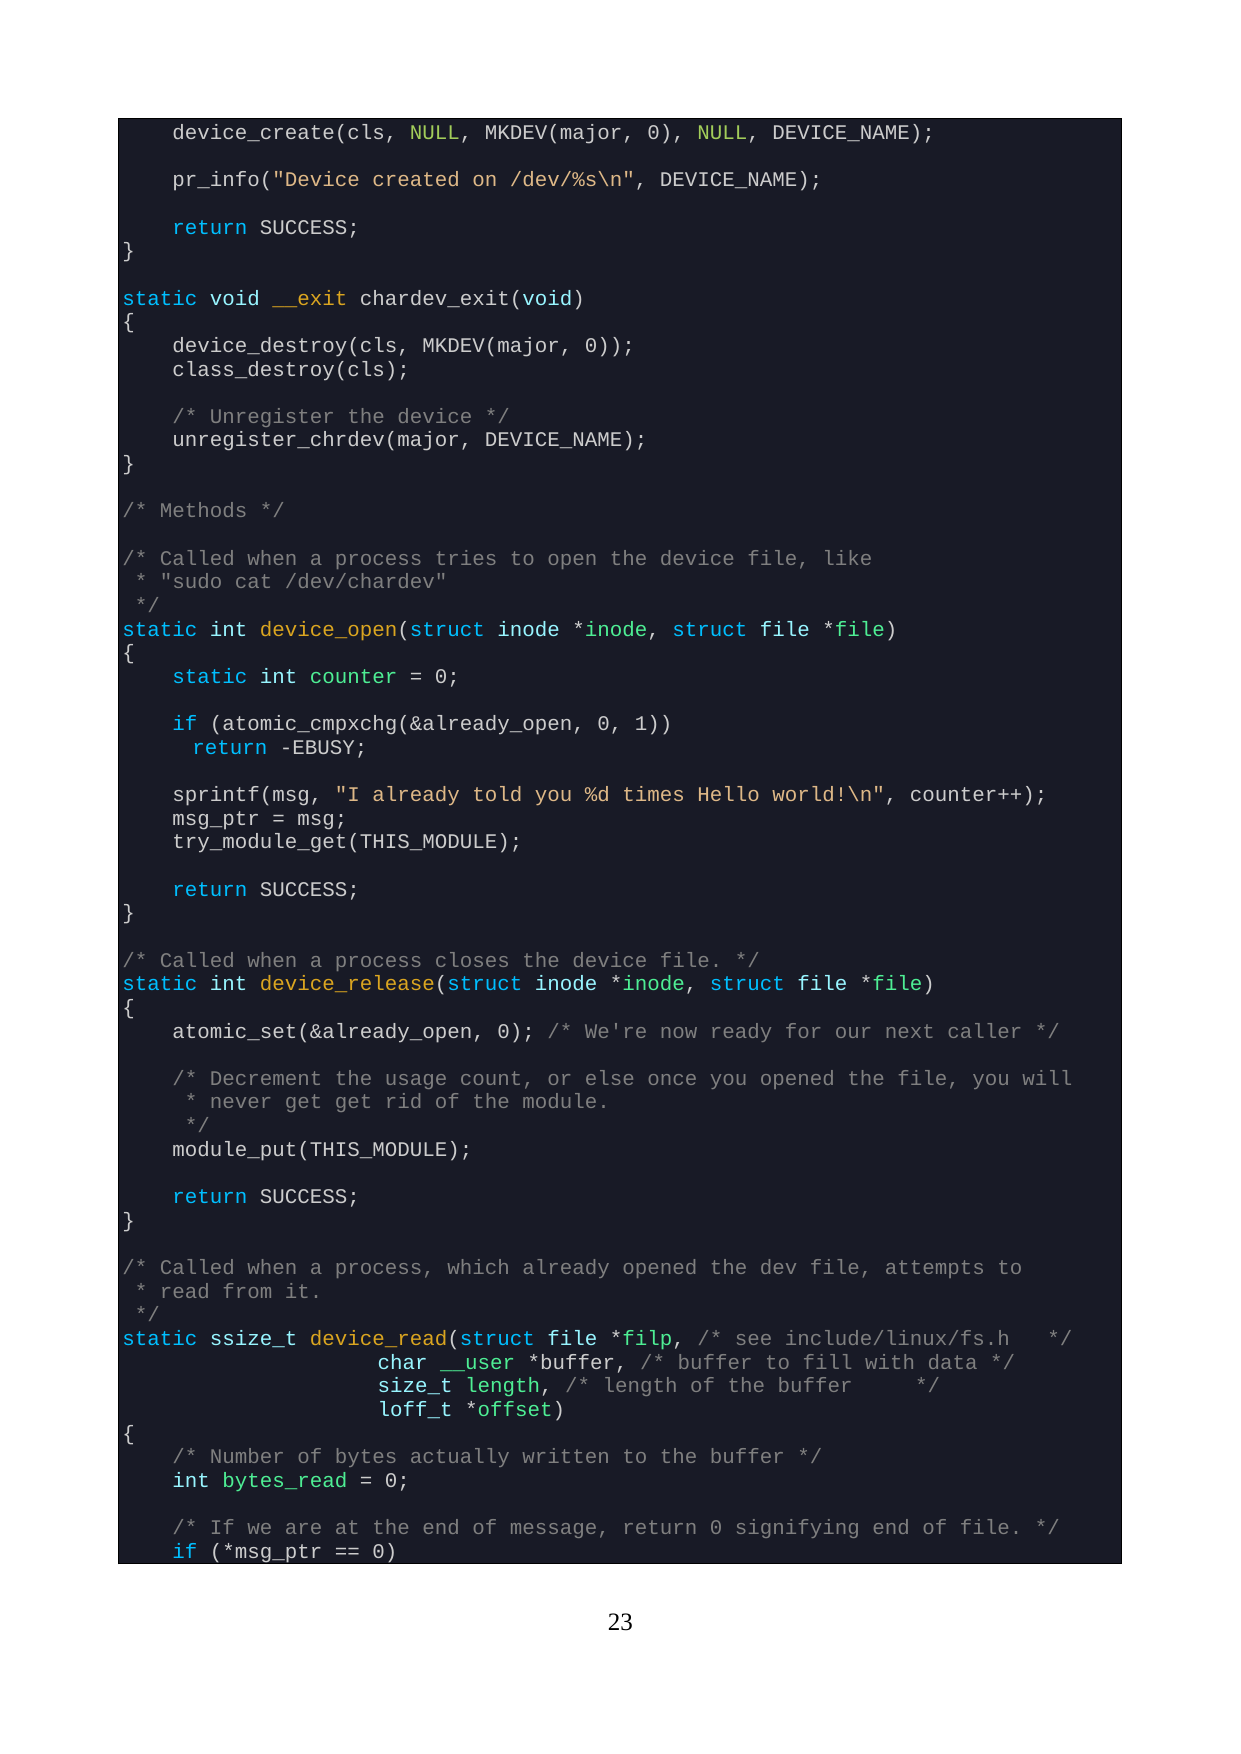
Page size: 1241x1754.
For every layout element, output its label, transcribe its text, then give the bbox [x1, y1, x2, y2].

text int bytes_read = 0; [119, 1466, 1121, 1489]
text { [119, 1419, 1121, 1442]
text try_module_get(THIS_MODULE); [119, 827, 1121, 851]
text loff_t *offset) [119, 1395, 1121, 1419]
text if (atomic_cmpxchg(&already_open, 0, 1)) [119, 709, 1121, 733]
text } [119, 1206, 1121, 1229]
text atomic_set(&already_open, 0); /* We're now ready for our next caller */ [119, 1017, 1121, 1040]
text sprintf(msg, "I already told you %d times Hello world!\n", counter++); [119, 780, 1121, 804]
text if (*msg_ptr == 0) [119, 1537, 1121, 1563]
text static ssize_t device_read(struct file *filp, /* see include/linux/fs.h */ [119, 1324, 1121, 1348]
text /* Called when a process, which already opened the dev file, attempts to [119, 1253, 1121, 1277]
text return SUCCESS; [119, 1182, 1121, 1206]
text * never get get rid of the module. [119, 1088, 1121, 1111]
text */ [119, 591, 1121, 615]
text pr_info("Device created on /dev/%s\n", DEVICE_NAME); [119, 165, 1121, 189]
text * "sudo cat /dev/chardev" [119, 567, 1121, 591]
text /* Unregister the device */ [119, 402, 1121, 426]
text /* Number of bytes actually written to the buffer */ [119, 1442, 1121, 1466]
text static int device_release(struct inode *inode, struct file *file) [119, 969, 1121, 993]
text } [119, 449, 1121, 473]
text return -EBUSY; [119, 733, 1121, 757]
text static int device_open(struct inode *inode, struct file *file) [119, 615, 1121, 638]
text /* Methods */ [119, 496, 1121, 520]
text */ [119, 1300, 1121, 1324]
text char __user *buffer, /* buffer to fill with data */ [119, 1348, 1121, 1371]
text { [119, 993, 1121, 1017]
text /* Called when a process closes the device file. */ [119, 946, 1121, 969]
text static void __exit chardev_exit(void) [119, 284, 1121, 307]
text /* Called when a process tries to open the device file, like [119, 544, 1121, 567]
text static int counter = 0; [119, 662, 1121, 686]
text device_create(cls, NULL, MKDEV(major, 0), NULL, DEVICE_NAME); [119, 119, 1121, 142]
text /* If we are at the end of message, return 0 signifying end of file. */ [119, 1513, 1121, 1537]
text device_destroy(cls, MKDEV(major, 0)); [119, 331, 1121, 354]
text module_put(THIS_MODULE); [119, 1135, 1121, 1158]
text { [119, 638, 1121, 662]
text } [119, 236, 1121, 260]
text unregister_chrdev(major, DEVICE_NAME); [119, 426, 1121, 449]
text msg_ptr = msg; [119, 804, 1121, 827]
text * read from it. [119, 1277, 1121, 1300]
text */ [119, 1111, 1121, 1135]
text class_destroy(cls); [119, 354, 1121, 378]
text return SUCCESS; [119, 875, 1121, 898]
text /* Decrement the usage count, or else once you opened the file, you will [119, 1064, 1121, 1088]
text return SUCCESS; [119, 213, 1121, 236]
text { [119, 307, 1121, 331]
text size_t length, /* length of the buffer */ [119, 1371, 1121, 1395]
text } [119, 898, 1121, 922]
